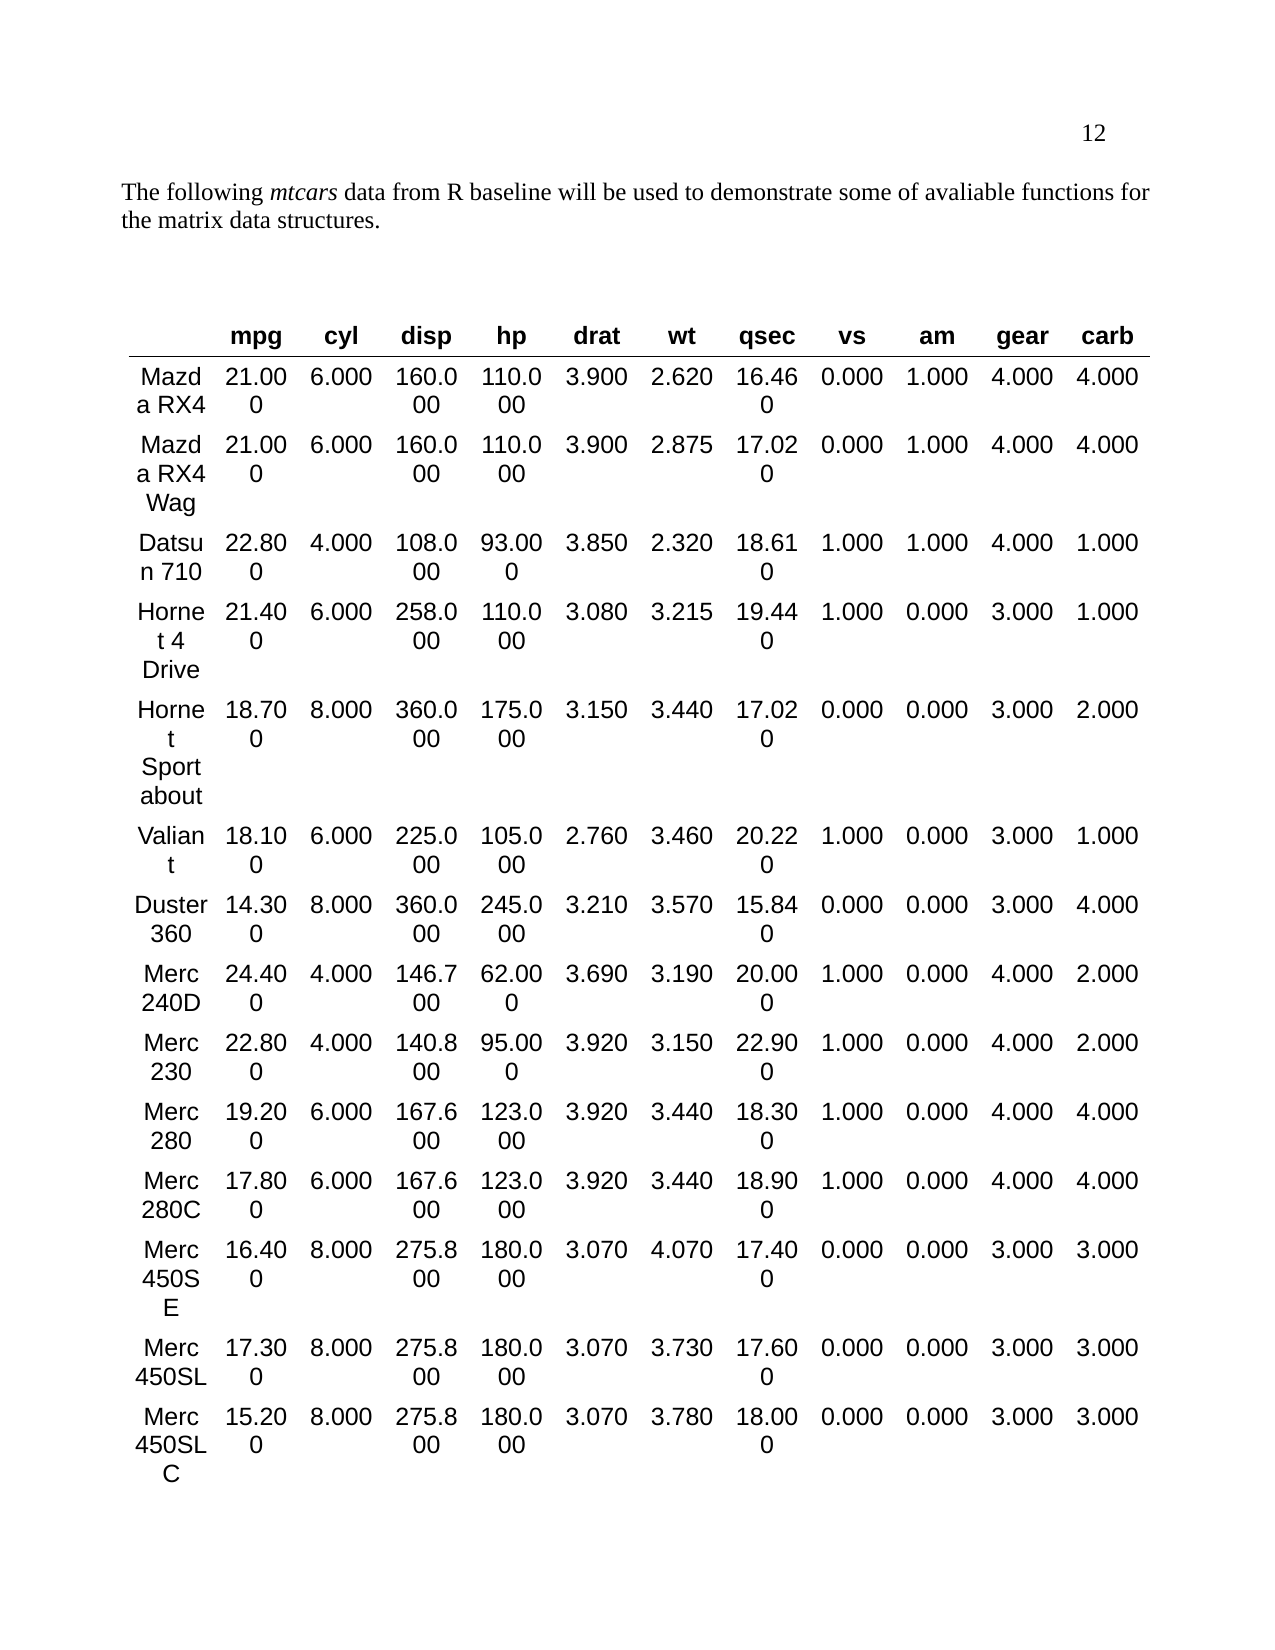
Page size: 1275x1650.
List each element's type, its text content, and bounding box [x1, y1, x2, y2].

table_cell 3.000 [980, 1229, 1065, 1327]
table_header am [895, 316, 980, 356]
table_cell 180.000 [469, 1327, 554, 1396]
table_cell 4.000 [980, 954, 1065, 1022]
table_cell 8.000 [299, 689, 384, 816]
table_cell 17.020 [724, 425, 809, 522]
table_cell 1.000 [1065, 591, 1150, 689]
table_cell 1.000 [895, 357, 980, 425]
table_cell 95.000 [469, 1023, 554, 1091]
table_cell 0.000 [810, 1396, 894, 1494]
table_header [129, 316, 213, 356]
table_header gear [980, 316, 1065, 356]
table_cell 3.440 [639, 689, 724, 816]
table_cell 3.850 [554, 523, 639, 591]
table_cell 140.800 [384, 1023, 469, 1091]
table_cell 8.000 [299, 1327, 384, 1396]
table_cell 21.400 [214, 591, 299, 689]
table_cell 4.000 [299, 1023, 384, 1091]
table_cell 3.000 [980, 885, 1065, 953]
table_cell 4.000 [980, 425, 1065, 522]
table_cell 1.000 [810, 1091, 894, 1160]
table_cell Merc 280C [129, 1160, 213, 1229]
table_cell 1.000 [810, 1023, 894, 1091]
table_cell 19.440 [724, 591, 809, 689]
table_header mpg [214, 316, 299, 356]
table_cell 18.000 [724, 1396, 809, 1494]
table_cell Datsun 710 [129, 523, 213, 591]
table_cell Merc 450SLC [129, 1396, 213, 1494]
table_cell 0.000 [895, 1160, 980, 1229]
table_cell 2.000 [1065, 954, 1150, 1022]
table_cell 0.000 [895, 591, 980, 689]
table_cell 16.460 [724, 357, 809, 425]
table_cell 1.000 [895, 523, 980, 591]
table_cell 4.000 [980, 357, 1065, 425]
table_cell 360.000 [384, 689, 469, 816]
table_cell 4.000 [980, 523, 1065, 591]
table_cell 6.000 [299, 1160, 384, 1229]
table_cell 4.000 [299, 954, 384, 1022]
table_cell Merc 450SL [129, 1327, 213, 1396]
table_cell 4.070 [639, 1229, 724, 1327]
table_cell 21.000 [214, 357, 299, 425]
table_cell 2.875 [639, 425, 724, 522]
table_cell 3.780 [639, 1396, 724, 1494]
table_cell 245.000 [469, 885, 554, 953]
table_cell 3.000 [1065, 1229, 1150, 1327]
table_cell 2.000 [1065, 689, 1150, 816]
table_cell 6.000 [299, 425, 384, 522]
table_cell 0.000 [895, 885, 980, 953]
table_cell 1.000 [810, 591, 894, 689]
table_cell 2.000 [1065, 1023, 1150, 1091]
table_cell 0.000 [895, 816, 980, 884]
table_cell 3.460 [639, 816, 724, 884]
table_cell 3.210 [554, 885, 639, 953]
table_cell 17.600 [724, 1327, 809, 1396]
table_cell 3.730 [639, 1327, 724, 1396]
table_cell 2.760 [554, 816, 639, 884]
table_cell 17.300 [214, 1327, 299, 1396]
table_cell 4.000 [1065, 425, 1150, 522]
table_cell 21.000 [214, 425, 299, 522]
table_cell 4.000 [1065, 1160, 1150, 1229]
table_cell 0.000 [810, 885, 894, 953]
table_cell 93.000 [469, 523, 554, 591]
table_cell 18.610 [724, 523, 809, 591]
table_cell 110.000 [469, 357, 554, 425]
table_cell 17.020 [724, 689, 809, 816]
table_cell 14.300 [214, 885, 299, 953]
table_cell 3.000 [1065, 1396, 1150, 1494]
table_cell 6.000 [299, 357, 384, 425]
table_cell 20.000 [724, 954, 809, 1022]
table_cell 3.215 [639, 591, 724, 689]
table_cell 62.000 [469, 954, 554, 1022]
table_cell 8.000 [299, 885, 384, 953]
table_cell Merc 240D [129, 954, 213, 1022]
table_cell 1.000 [895, 425, 980, 522]
table_cell Hornet Sportabout [129, 689, 213, 816]
table_cell 1.000 [810, 523, 894, 591]
table_cell 3.190 [639, 954, 724, 1022]
table_cell 0.000 [810, 689, 894, 816]
table_cell 3.070 [554, 1229, 639, 1327]
table_cell 3.900 [554, 357, 639, 425]
table_cell 6.000 [299, 1091, 384, 1160]
table_header qsec [724, 316, 809, 356]
table_cell 167.600 [384, 1160, 469, 1229]
table_cell Merc 280 [129, 1091, 213, 1160]
table_cell 3.000 [1065, 1327, 1150, 1396]
table_cell 160.000 [384, 357, 469, 425]
table_cell 110.000 [469, 591, 554, 689]
table_cell Merc 450SE [129, 1229, 213, 1327]
table_cell 0.000 [810, 1327, 894, 1396]
table_cell 24.400 [214, 954, 299, 1022]
table_cell 275.800 [384, 1327, 469, 1396]
table_cell 20.220 [724, 816, 809, 884]
table_cell Duster 360 [129, 885, 213, 953]
table_cell 3.920 [554, 1160, 639, 1229]
table_cell 1.000 [810, 1160, 894, 1229]
table_cell 8.000 [299, 1396, 384, 1494]
table_cell 160.000 [384, 425, 469, 522]
table_cell Mazda RX4 [129, 357, 213, 425]
table_cell 225.000 [384, 816, 469, 884]
table_cell 3.690 [554, 954, 639, 1022]
table_cell 275.800 [384, 1396, 469, 1494]
table_header hp [469, 316, 554, 356]
table_header carb [1065, 316, 1150, 356]
table_cell 1.000 [810, 954, 894, 1022]
table_cell 105.000 [469, 816, 554, 884]
table_cell 3.080 [554, 591, 639, 689]
table_cell 3.000 [980, 1327, 1065, 1396]
table_cell 4.000 [980, 1160, 1065, 1229]
table_cell 108.000 [384, 523, 469, 591]
table_cell 3.920 [554, 1091, 639, 1160]
table_cell 4.000 [980, 1091, 1065, 1160]
table_cell 3.000 [980, 689, 1065, 816]
table_cell 360.000 [384, 885, 469, 953]
table_cell 167.600 [384, 1091, 469, 1160]
table_cell 6.000 [299, 816, 384, 884]
table_cell 16.400 [214, 1229, 299, 1327]
table_cell 22.800 [214, 523, 299, 591]
table_cell 2.320 [639, 523, 724, 591]
table_cell 146.700 [384, 954, 469, 1022]
table_cell 3.570 [639, 885, 724, 953]
table_cell 22.800 [214, 1023, 299, 1091]
table_cell 4.000 [299, 523, 384, 591]
table_header cyl [299, 316, 384, 356]
table_cell 4.000 [1065, 357, 1150, 425]
table_cell 2.620 [639, 357, 724, 425]
table_cell 0.000 [895, 954, 980, 1022]
table_header drat [554, 316, 639, 356]
table_header disp [384, 316, 469, 356]
table_cell 18.900 [724, 1160, 809, 1229]
table_cell 3.440 [639, 1091, 724, 1160]
text The following mtcars data from R baseline will be used to demonstrate some of avaliable functions for the matrix data structures. [121, 177, 1158, 234]
table_cell 110.000 [469, 425, 554, 522]
table_cell 4.000 [1065, 1091, 1150, 1160]
table_cell 6.000 [299, 591, 384, 689]
table_cell 0.000 [895, 1327, 980, 1396]
table_cell 3.000 [980, 591, 1065, 689]
table_cell Mazda RX4 Wag [129, 425, 213, 522]
table_cell 3.440 [639, 1160, 724, 1229]
table_cell 0.000 [895, 1091, 980, 1160]
table_cell 1.000 [1065, 523, 1150, 591]
table_cell 3.000 [980, 1396, 1065, 1494]
table_cell 3.920 [554, 1023, 639, 1091]
table_cell 18.300 [724, 1091, 809, 1160]
table_cell 4.000 [980, 1023, 1065, 1091]
table_cell 17.400 [724, 1229, 809, 1327]
table_cell 258.000 [384, 591, 469, 689]
table_cell 0.000 [810, 425, 894, 522]
table_cell 0.000 [895, 689, 980, 816]
table_cell 22.900 [724, 1023, 809, 1091]
table_cell Valiant [129, 816, 213, 884]
table_cell 1.000 [1065, 816, 1150, 884]
table_cell 123.000 [469, 1091, 554, 1160]
table_cell 0.000 [895, 1396, 980, 1494]
table_cell 18.700 [214, 689, 299, 816]
table_cell 3.070 [554, 1327, 639, 1396]
table_cell 15.200 [214, 1396, 299, 1494]
table_header vs [810, 316, 894, 356]
table_cell 123.000 [469, 1160, 554, 1229]
table_cell 18.100 [214, 816, 299, 884]
table_cell 275.800 [384, 1229, 469, 1327]
table_cell 0.000 [810, 1229, 894, 1327]
table_cell 4.000 [1065, 885, 1150, 953]
table_cell 8.000 [299, 1229, 384, 1327]
table_cell 1.000 [810, 816, 894, 884]
table_cell 17.800 [214, 1160, 299, 1229]
table_cell 3.150 [639, 1023, 724, 1091]
table_cell 0.000 [810, 357, 894, 425]
table_cell 175.000 [469, 689, 554, 816]
table_cell Merc 230 [129, 1023, 213, 1091]
table_cell 180.000 [469, 1396, 554, 1494]
table_cell 0.000 [895, 1023, 980, 1091]
table_header wt [639, 316, 724, 356]
table_cell 180.000 [469, 1229, 554, 1327]
table_cell 19.200 [214, 1091, 299, 1160]
table_cell 0.000 [895, 1229, 980, 1327]
table_cell 15.840 [724, 885, 809, 953]
table_cell 3.070 [554, 1396, 639, 1494]
table_cell 3.150 [554, 689, 639, 816]
table_cell 3.900 [554, 425, 639, 522]
table_cell Hornet 4 Drive [129, 591, 213, 689]
table_cell 3.000 [980, 816, 1065, 884]
